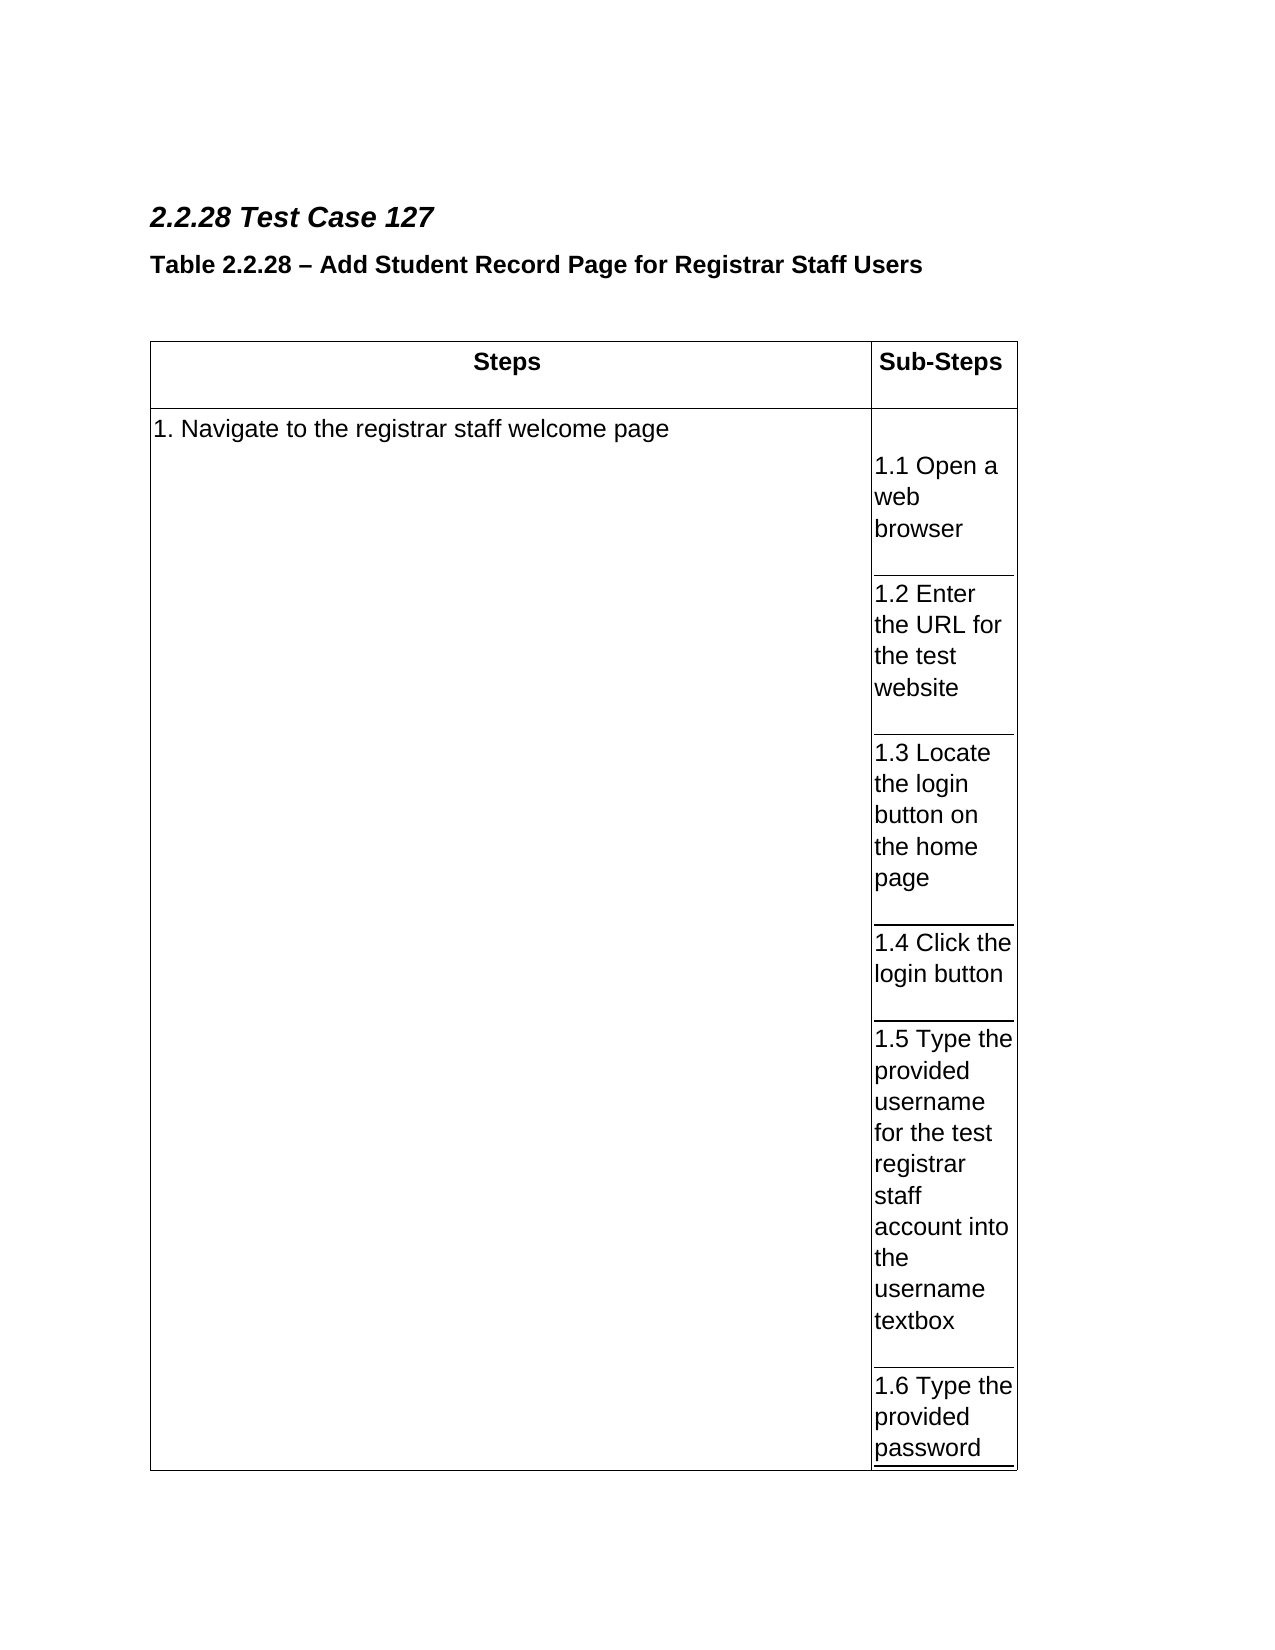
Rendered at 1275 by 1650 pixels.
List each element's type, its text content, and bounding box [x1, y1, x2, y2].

table_cell 1.3 Locate the login button on the home page [874, 735, 1014, 924]
table_cell 1.6 Type the provided password [874, 1368, 1014, 1465]
text 2.2.28 Test Case 127 [150, 199, 1125, 233]
table_cell 1.2 Enter the URL for the test website [874, 576, 1014, 734]
table_cell 1.5 Type the provided username for the test registrar staff account into the username textbox [874, 1022, 1014, 1367]
table_header Sub-Steps [872, 342, 1017, 408]
table_cell 1.4 Click the login button [874, 926, 1014, 1020]
text Table 2.2.28 – Add Student Record Page for Registrar Staff Users [150, 248, 1125, 279]
table_header Steps [151, 342, 871, 408]
table_cell [872, 409, 1017, 1469]
table_header 1.1 Open a web browser [874, 449, 1014, 575]
table_cell 1. Navigate to the registrar staff welcome page [151, 409, 871, 1469]
